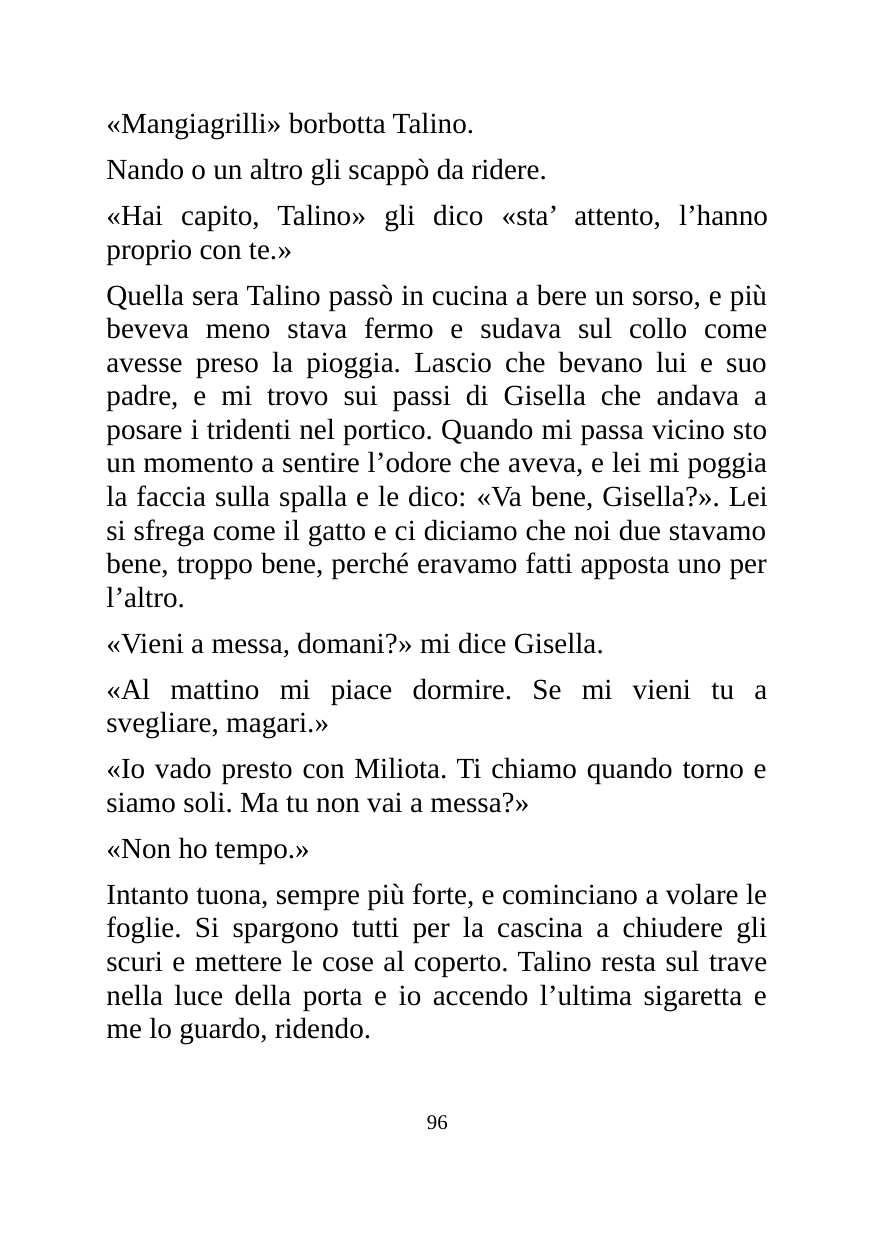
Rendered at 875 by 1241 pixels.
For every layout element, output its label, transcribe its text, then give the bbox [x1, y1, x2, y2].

text Intanto tuona, sempre più forte, e cominciano a volare le foglie. Si spargono tutti per la cascina a chiudere gli scuri e mettere le cose al coperto. Talino resta sul trave nella luce della porta e io accendo l’ultima sigaretta e me lo guardo, ridendo. [106, 877, 768, 1045]
text «Io vado presto con Miliota. Ti chiamo quando torno e siamo soli. Ma tu non vai a messa?» [106, 751, 768, 818]
text «Mangiagrilli» borbotta Talino. [106, 106, 768, 140]
text «Non ho tempo.» [106, 831, 768, 864]
text «Vieni a messa, domani?» mi dice Gisella. [106, 626, 768, 659]
text Quella sera Talino passò in cucina a bere un sorso, e più beveva meno stava fermo e sudava sul collo come avesse preso la pioggia. Lascio che bevano lui e suo padre, e mi trovo sui passi di Gisella che andava a posare i tridenti nel portico. Quando mi passa vicino sto un momento a sentire l’odore che aveva, e lei mi poggia la faccia sulla spalla e le dico: «Va bene, Gisella?». Lei si sfrega come il gatto e ci diciamo che noi due stavamo bene, troppo bene, perché eravamo fatti apposta uno per l’altro. [106, 278, 768, 613]
text Nando o un altro gli scappò da ridere. [106, 152, 768, 186]
text «Al mattino mi piace dormire. Se mi vieni tu a svegliare, magari.» [106, 672, 768, 739]
text «Hai capito, Talino» gli dico «sta’ attento, l’hanno proprio con te.» [106, 198, 768, 265]
